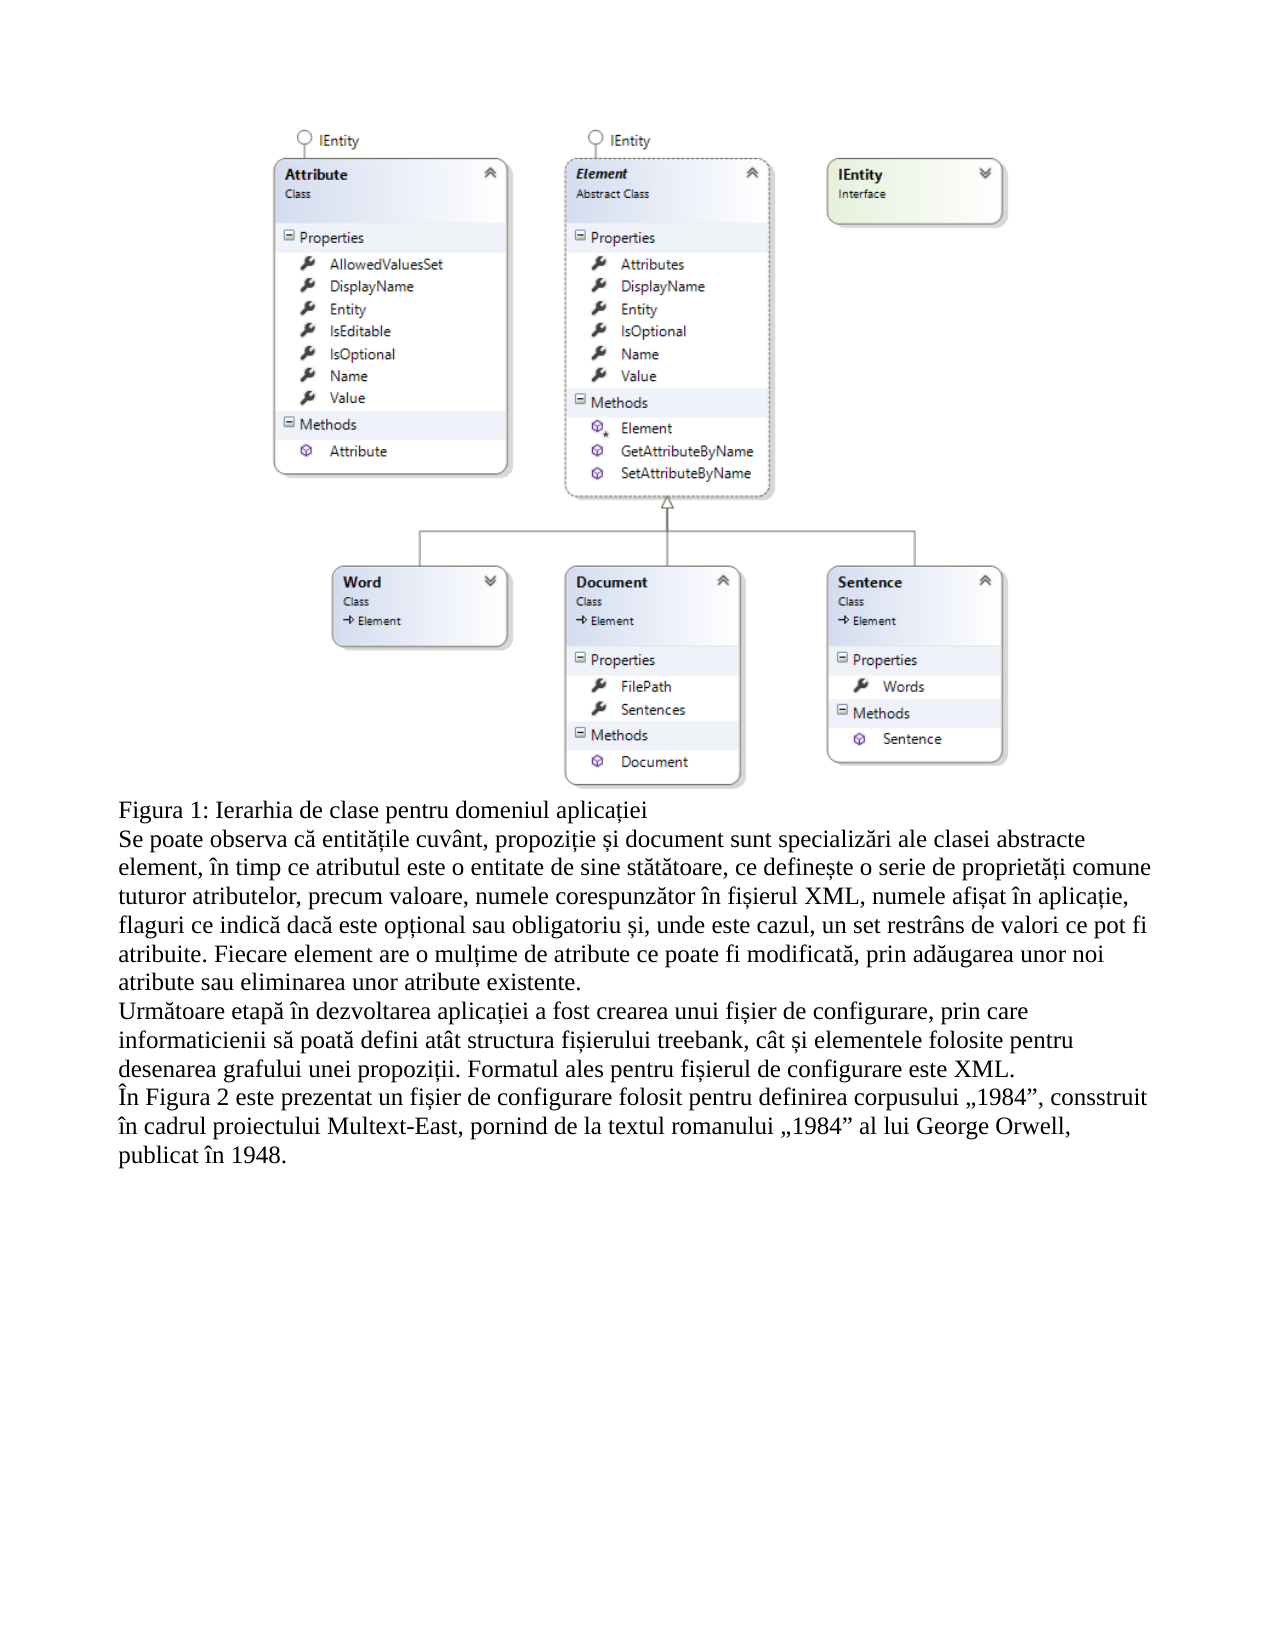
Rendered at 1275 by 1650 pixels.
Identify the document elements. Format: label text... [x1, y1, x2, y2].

text Următoare etapă în dezvoltarea aplicației a fost crearea unui fișier de configurare, prin care informaticienii să poată defini atât structura fișierului treebank, cât și elementele folosite pentru desenarea grafului unei propoziții. Formatul ales pentru fișierul de configurare este XML. [118, 996, 1157, 1082]
text În Figura 2 este prezentat un fișier de configurare folosit pentru definirea corpusului „1984”, consstruit în cadrul proiectului Multext-East, pornind de la textul romanului „1984” al lui George Orwell, publicat în 1948. [118, 1082, 1157, 1169]
text Figura 1: Ierarhia de clase pentru domeniul aplicației [118, 795, 1157, 824]
picture [262, 118, 1013, 795]
text Se poate observa că entitățile cuvânt, propoziție și document sunt specializări ale clasei abstracte element, în timp ce atributul este o entitate de sine stătătoare, ce definește o serie de proprietăți comune tuturor atributelor, precum valoare, numele corespunzător în fișierul XML, numele afișat în aplicație, flaguri ce indică dacă este opțional sau obligatoriu și, unde este cazul, un set restrâns de valori ce pot fi atribuite. Fiecare element are o mulțime de atribute ce poate fi modificată, prin adăugarea unor noi atribute sau eliminarea unor atribute existente. [118, 824, 1157, 996]
